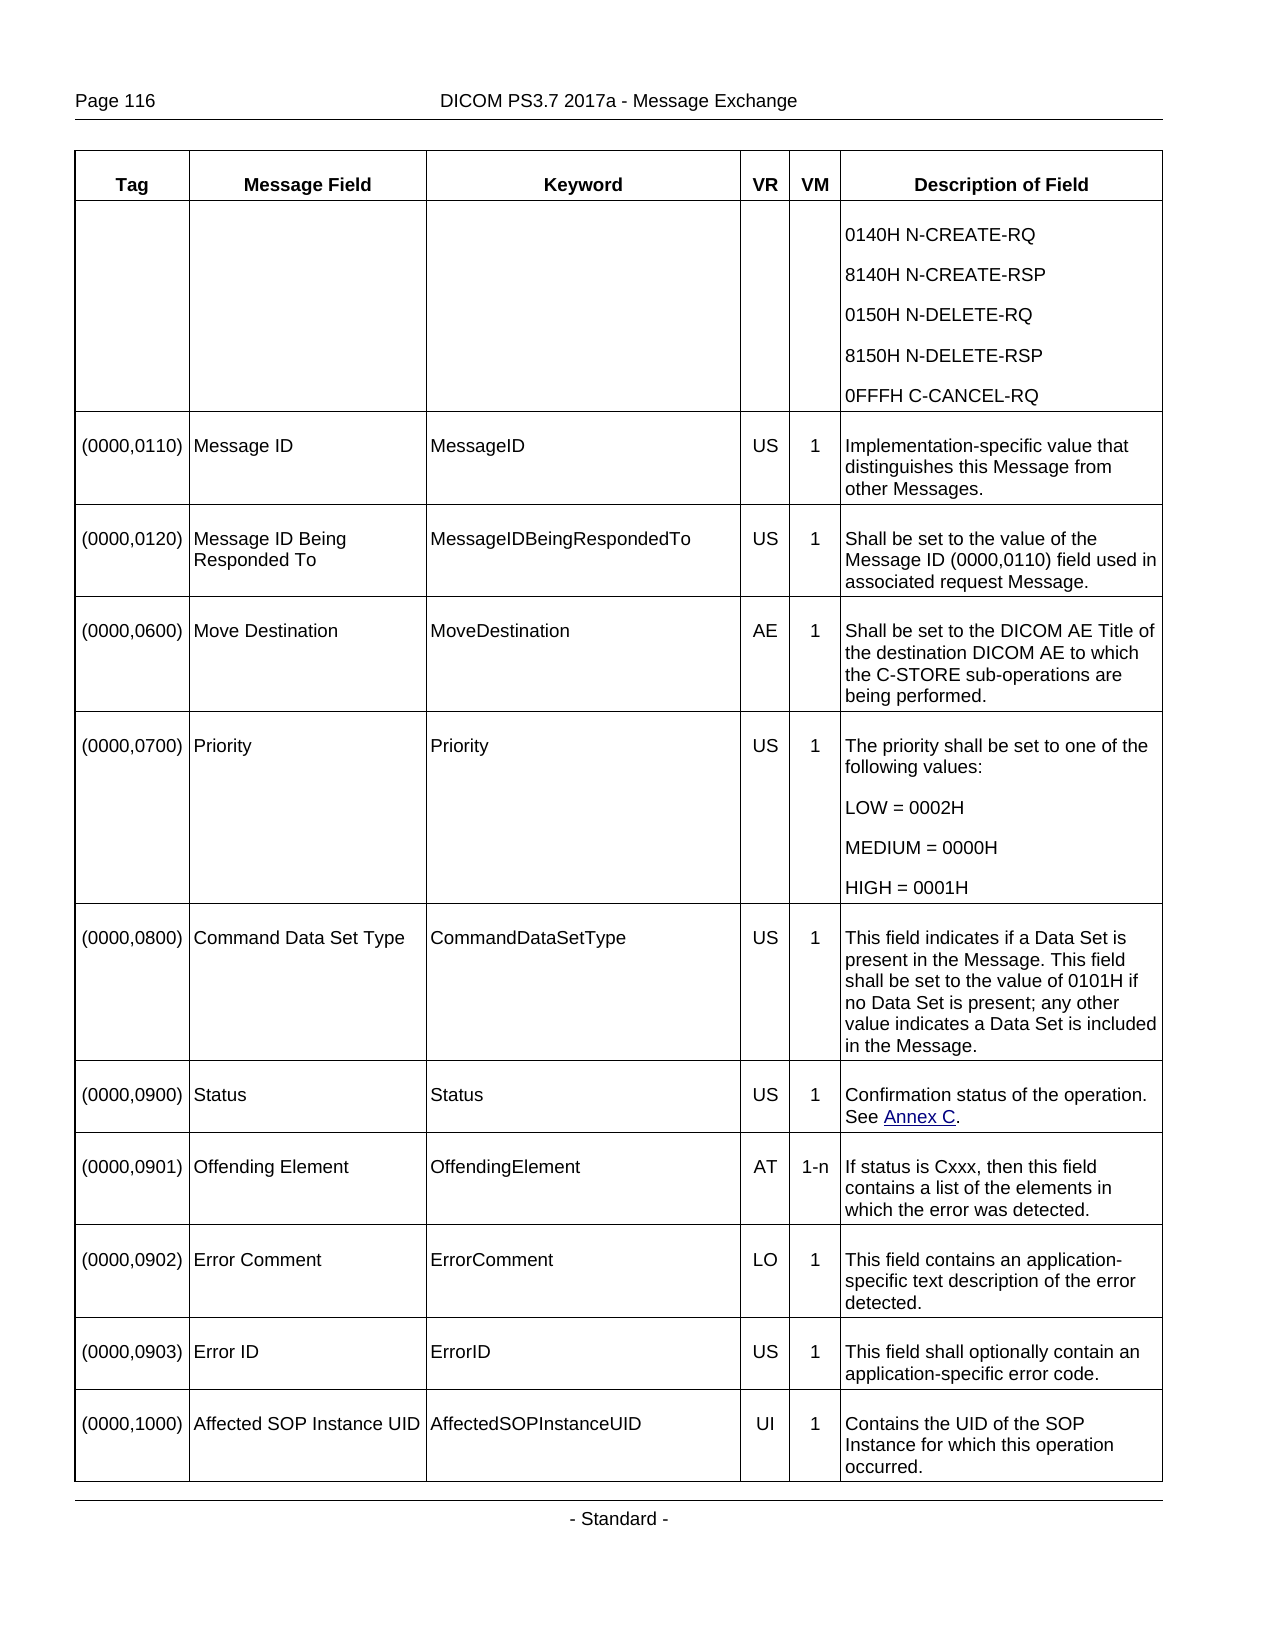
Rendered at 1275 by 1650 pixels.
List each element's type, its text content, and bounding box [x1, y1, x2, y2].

table_header VM [790, 151, 840, 200]
table_cell US [741, 712, 789, 903]
table_cell (0000,0900) [76, 1061, 189, 1132]
table_cell (0000,0800) [76, 904, 189, 1060]
table_cell 1 [790, 1225, 840, 1317]
table_header VR [741, 151, 789, 200]
table_cell AT [741, 1133, 789, 1224]
table_cell 1 [790, 597, 840, 711]
table_cell US [741, 1061, 789, 1132]
table_cell LO [741, 1225, 789, 1317]
table_cell US [741, 1318, 789, 1388]
table_cell Error Comment [190, 1225, 426, 1317]
table_cell This field shall optionally contain an application-specific error code. [841, 1318, 1162, 1388]
table_cell ErrorID [427, 1318, 740, 1388]
table_cell MoveDestination [427, 597, 740, 711]
table_cell (0000,0903) [76, 1318, 189, 1388]
table_cell Status [190, 1061, 426, 1132]
table_cell [741, 201, 789, 411]
table_cell AffectedSOPInstanceUID [427, 1390, 740, 1481]
table_cell UI [741, 1390, 789, 1481]
table_cell Command Data Set Type [190, 904, 426, 1060]
table_cell (0000,0120) [76, 505, 189, 596]
table_cell (0000,1000) [76, 1390, 189, 1481]
table_cell Status [427, 1061, 740, 1132]
table_cell Offending Element [190, 1133, 426, 1224]
table_cell Message ID Being Responded To [190, 505, 426, 596]
table_header Message Field [190, 151, 426, 200]
table_cell 1 [790, 505, 840, 596]
table_cell 1 [790, 1318, 840, 1388]
table_cell This field indicates if a Data Set is present in the Message. This field shall be set to the value of 0101H if no Data Set is present; any other value indicates a Data Set is included in the Message. [841, 904, 1162, 1060]
table_cell Priority [427, 712, 740, 903]
table_cell Priority [190, 712, 426, 903]
table_cell (0000,0902) [76, 1225, 189, 1317]
table_header Tag [76, 151, 189, 200]
table_cell 1 [790, 712, 840, 903]
table_cell (0000,0110) [76, 412, 189, 503]
table_cell MessageIDBeingRespondedTo [427, 505, 740, 596]
table_cell 1 [790, 1390, 840, 1481]
table_cell Confirmation status of the operation. See Annex C. [841, 1061, 1162, 1132]
table_cell ErrorComment [427, 1225, 740, 1317]
table_cell [427, 201, 740, 411]
table_cell 1-n [790, 1133, 840, 1224]
table_cell Shall be set to the DICOM AE Title of the destination DICOM AE to which the C-STORE sub-operations are being performed. [841, 597, 1162, 711]
table_cell US [741, 412, 789, 503]
table_cell Shall be set to the value of the Message ID (0000,0110) field used in associated request Message. [841, 505, 1162, 596]
table_cell This field contains an application-specific text description of the error detected. [841, 1225, 1162, 1317]
table_cell [190, 201, 426, 411]
table_cell MessageID [427, 412, 740, 503]
table_cell [790, 201, 840, 411]
table_cell If status is Cxxx, then this field contains a list of the elements in which the error was detected. [841, 1133, 1162, 1224]
table_cell 0140H N-CREATE-RQ 8140H N-CREATE-RSP 0150H N-DELETE-RQ 8150H N-DELETE-RSP 0FFFH C-CANCEL-RQ [841, 201, 1162, 411]
table_cell US [741, 505, 789, 596]
table_cell Implementation-specific value that distinguishes this Message from other Messages. [841, 412, 1162, 503]
table_cell 1 [790, 1061, 840, 1132]
table_cell Error ID [190, 1318, 426, 1388]
table_cell AE [741, 597, 789, 711]
table_cell (0000,0600) [76, 597, 189, 711]
table_cell The priority shall be set to one of the following values: LOW = 0002H MEDIUM = 0000H HIGH = 0001H [841, 712, 1162, 903]
table_cell OffendingElement [427, 1133, 740, 1224]
table_cell US [741, 904, 789, 1060]
table_cell (0000,0700) [76, 712, 189, 903]
table_cell Move Destination [190, 597, 426, 711]
table_header Keyword [427, 151, 740, 200]
table_header Description of Field [841, 151, 1162, 200]
table_cell Affected SOP Instance UID [190, 1390, 426, 1481]
table_cell 1 [790, 904, 840, 1060]
table_cell Message ID [190, 412, 426, 503]
table_cell 1 [790, 412, 840, 503]
table_cell [76, 201, 189, 411]
table_cell CommandDataSetType [427, 904, 740, 1060]
table_cell Contains the UID of the SOP Instance for which this operation occurred. [841, 1390, 1162, 1481]
table_cell (0000,0901) [76, 1133, 189, 1224]
